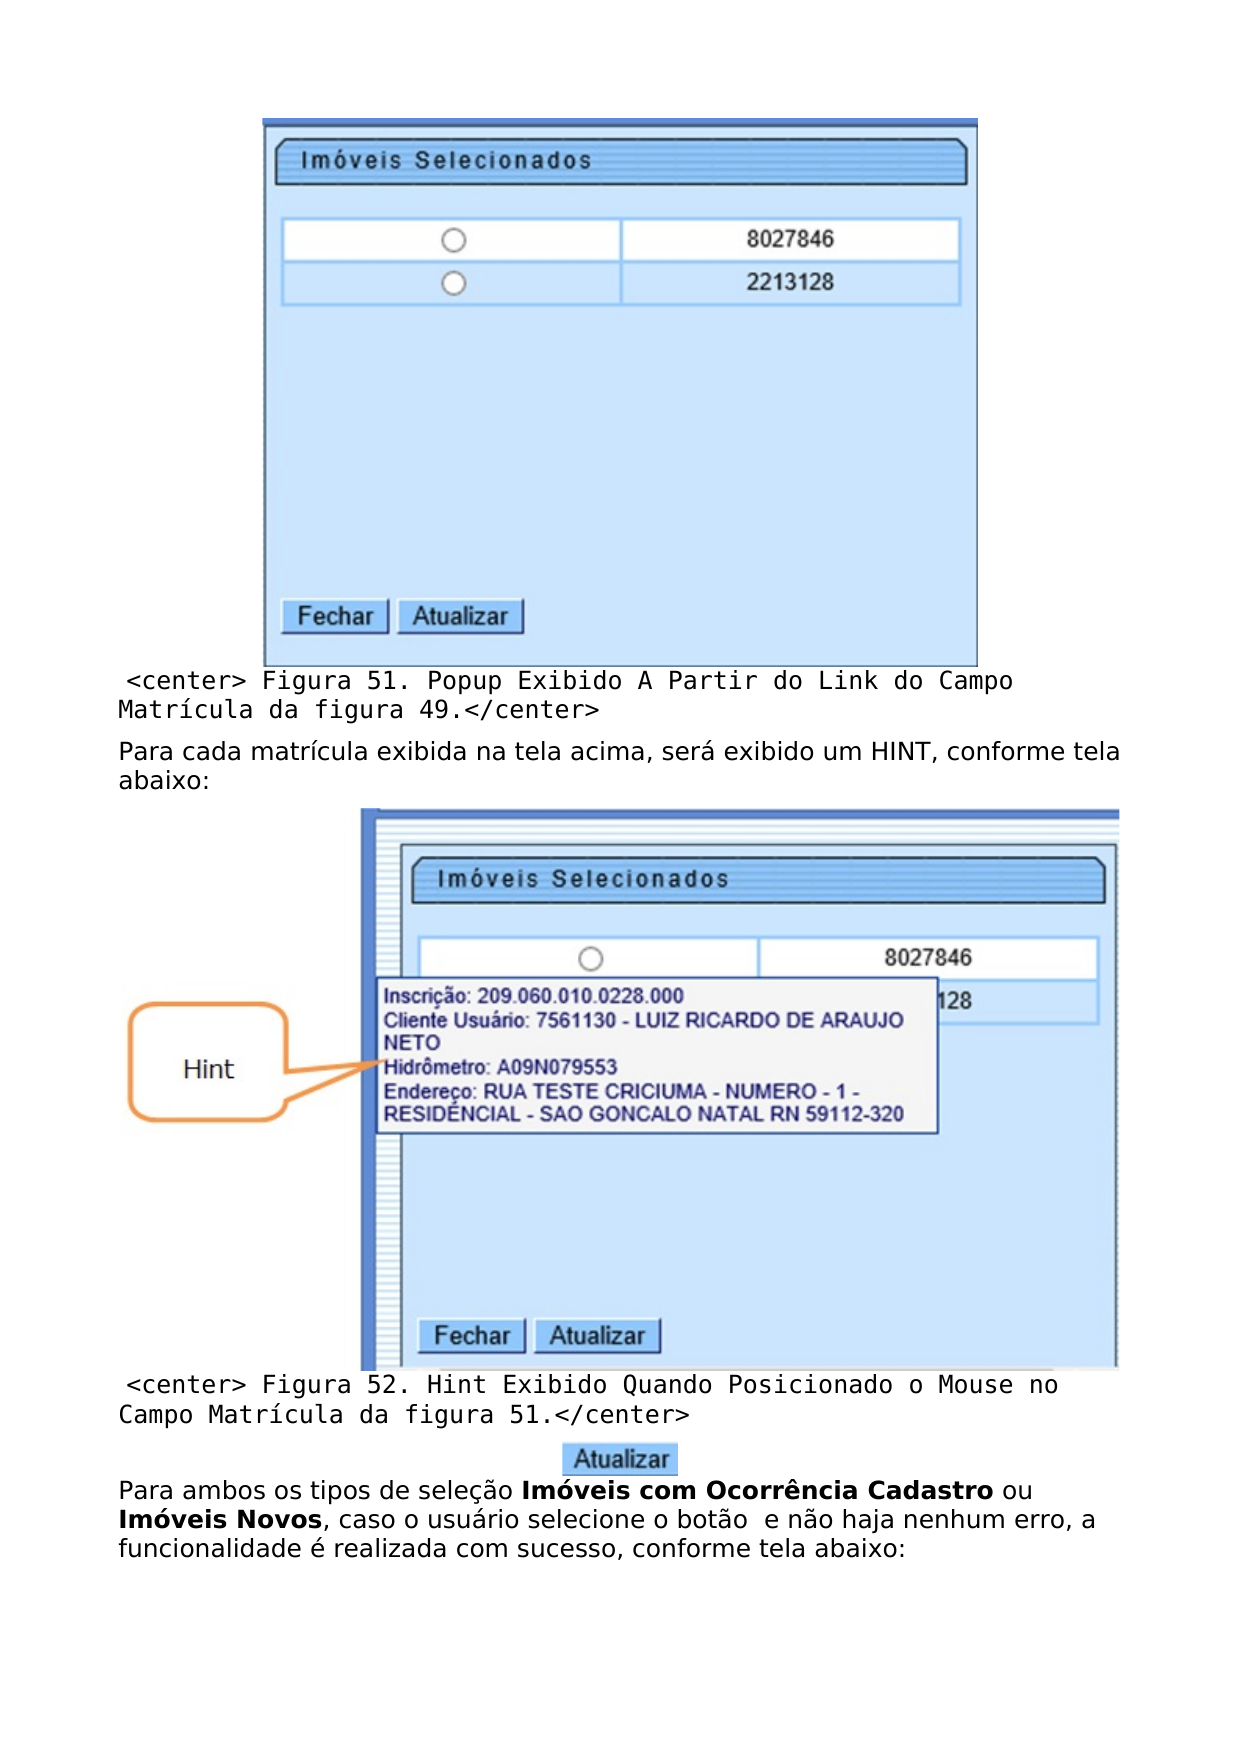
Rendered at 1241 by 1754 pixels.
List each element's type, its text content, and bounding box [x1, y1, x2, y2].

text <center> Figura 52. Hint Exibido Quando Posicionado o Mouse no Campo Matrícula da figura 51.</center> [118, 1371, 1122, 1429]
text Para ambos os tipos de seleção Imóveis com Ocorrência Cadastro ou Imóveis Novos, caso o usuário selecione o botão e não haja nenhum erro, a funcionalidade é realizada com sucesso, conforme tela abaixo: [118, 1442, 1122, 1563]
text <center> Figura 51. Popup Exibido A Partir do Link do Campo Matrícula da figura 49.</center> [118, 667, 1122, 725]
text Para cada matrícula exibida na tela acima, será exibido um HINT, conforme tela abaixo: [118, 737, 1122, 796]
picture [562, 1441, 678, 1476]
picture [121, 808, 1120, 1371]
picture [262, 118, 978, 667]
